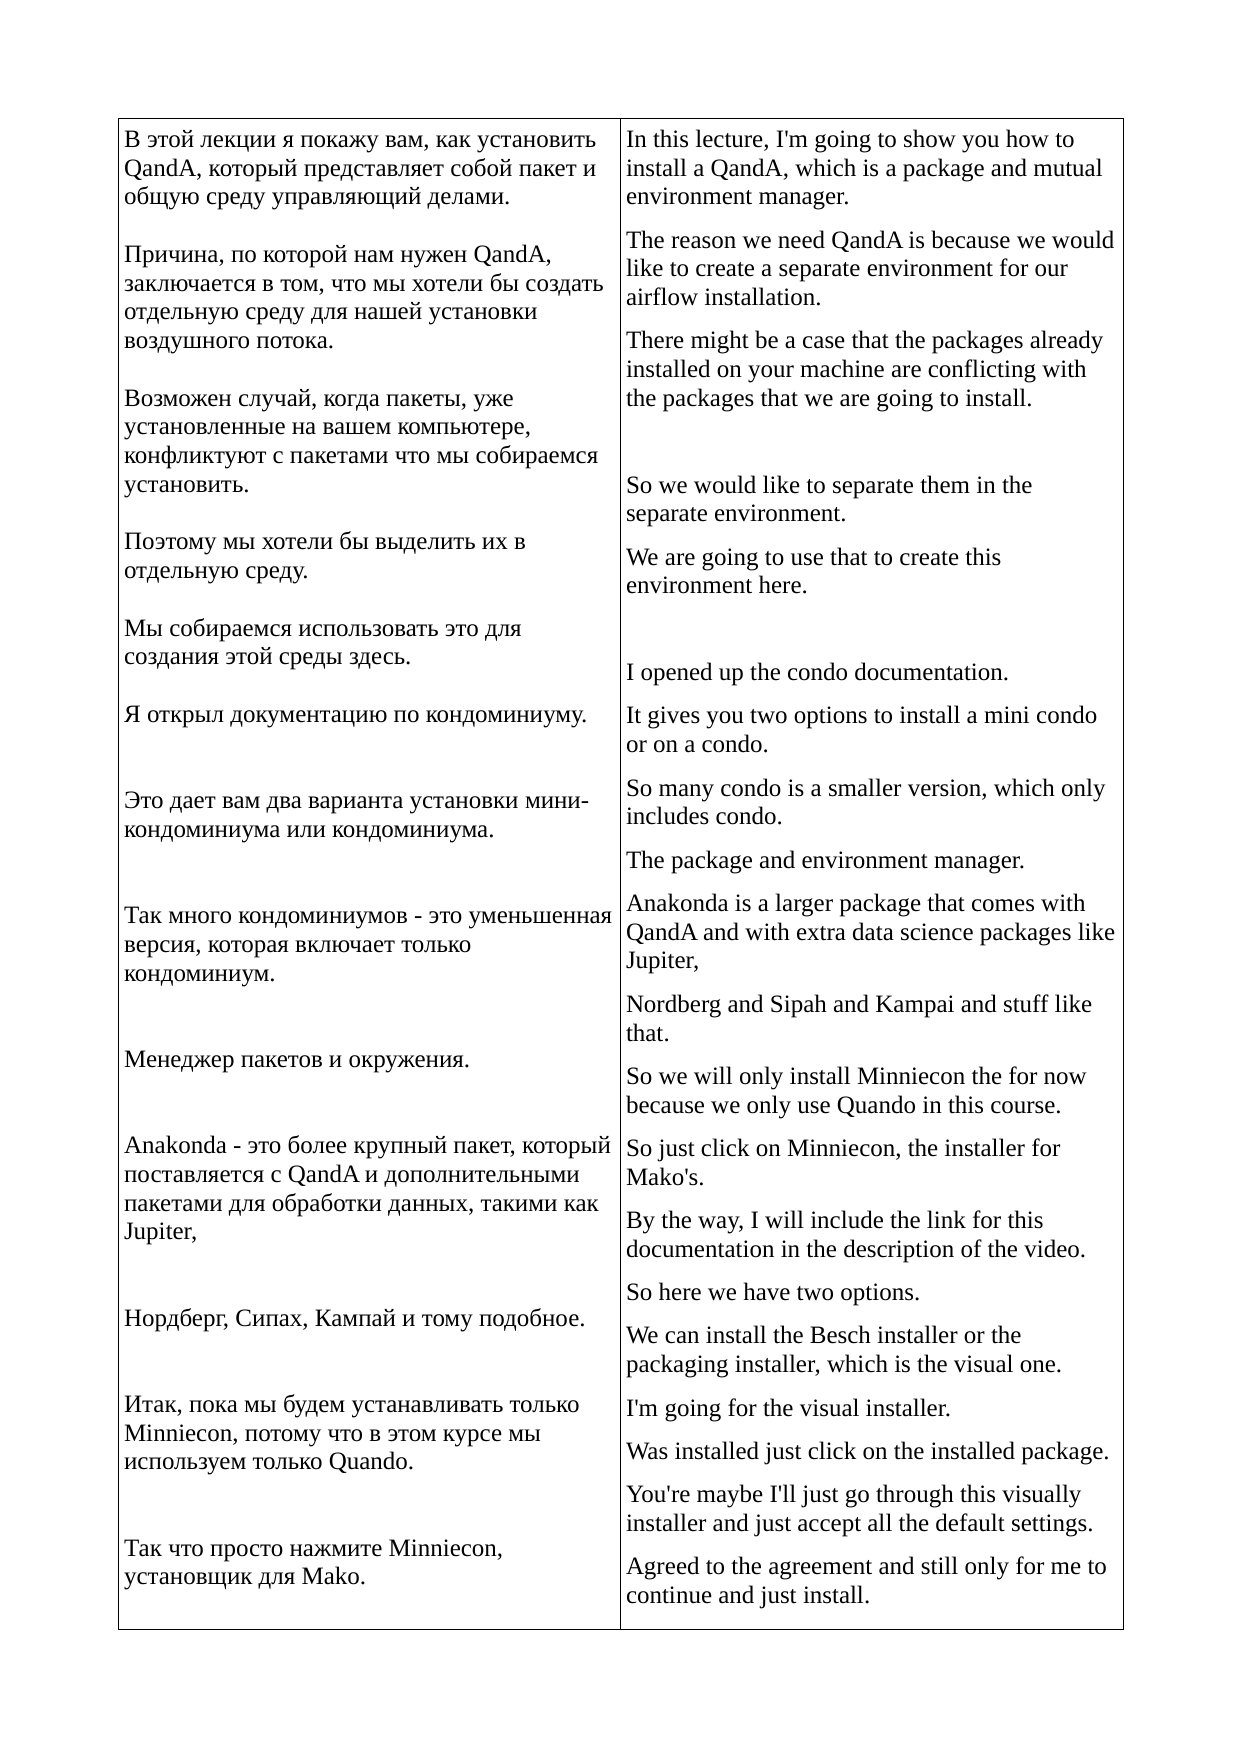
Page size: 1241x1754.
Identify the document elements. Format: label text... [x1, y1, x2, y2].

table_cell In this lecture, I'm going to show you how to install a QandA, which is a package and mutual environment manager. The reason we need QandA is because we would like to create a separate environment for our airflow installation. There might be a case that the packages already installed on your machine are conflicting with the packages that we are going to install. So we would like to separate them in the separate environment. We are going to use that to create this environment here. I opened up the condo documentation. It gives you two options to install a mini condo or on a condo. So many condo is a smaller version, which only includes condo. The package and environment manager. Anakonda is a larger package that comes with QandA and with extra data science packages like Jupiter, Nordberg and Sipah and Kampai and stuff like that. So we will only install Minniecon the for now because we only use Quando in this course. So just click on Minniecon, the installer for Mako's. By the way, I will include the link for this documentation in the description of the video. So here we have two options. We can install the Besch installer or the packaging installer, which is the visual one. I'm going for the visual installer. Was installed just click on the installed package. You're maybe I'll just go through this visually installer and just accept all the default settings. Agreed to the agreement and still only for me to continue and just install. [621, 119, 1123, 1629]
table_cell В этой лекции я покажу вам, как установить QandA, который представляет собой пакет и общую среду управляющий делами. Причина, по которой нам нужен QandA, заключается в том, что мы хотели бы создать отдельную среду для нашей установки воздушного потока. Возможен случай, когда пакеты, уже установленные на вашем компьютере, конфликтуют с пакетами что мы собираемся установить. Поэтому мы хотели бы выделить их в отдельную среду. Мы собираемся использовать это для создания этой среды здесь. Я открыл документацию по кондоминиуму. Это дает вам два варианта установки мини-кондоминиума или кондоминиума. Так много кондоминиумов - это уменьшенная версия, которая включает только кондоминиум. Менеджер пакетов и окружения. Anakonda - это более крупный пакет, который поставляется с QandA и дополнительными пакетами для обработки данных, такими как Jupiter, Нордберг, Сипах, Кампай и тому подобное. Итак, пока мы будем устанавливать только Minniecon, потому что в этом курсе мы используем только Quando. Так что просто нажмите Minniecon, установщик для Mako. [119, 119, 620, 1629]
